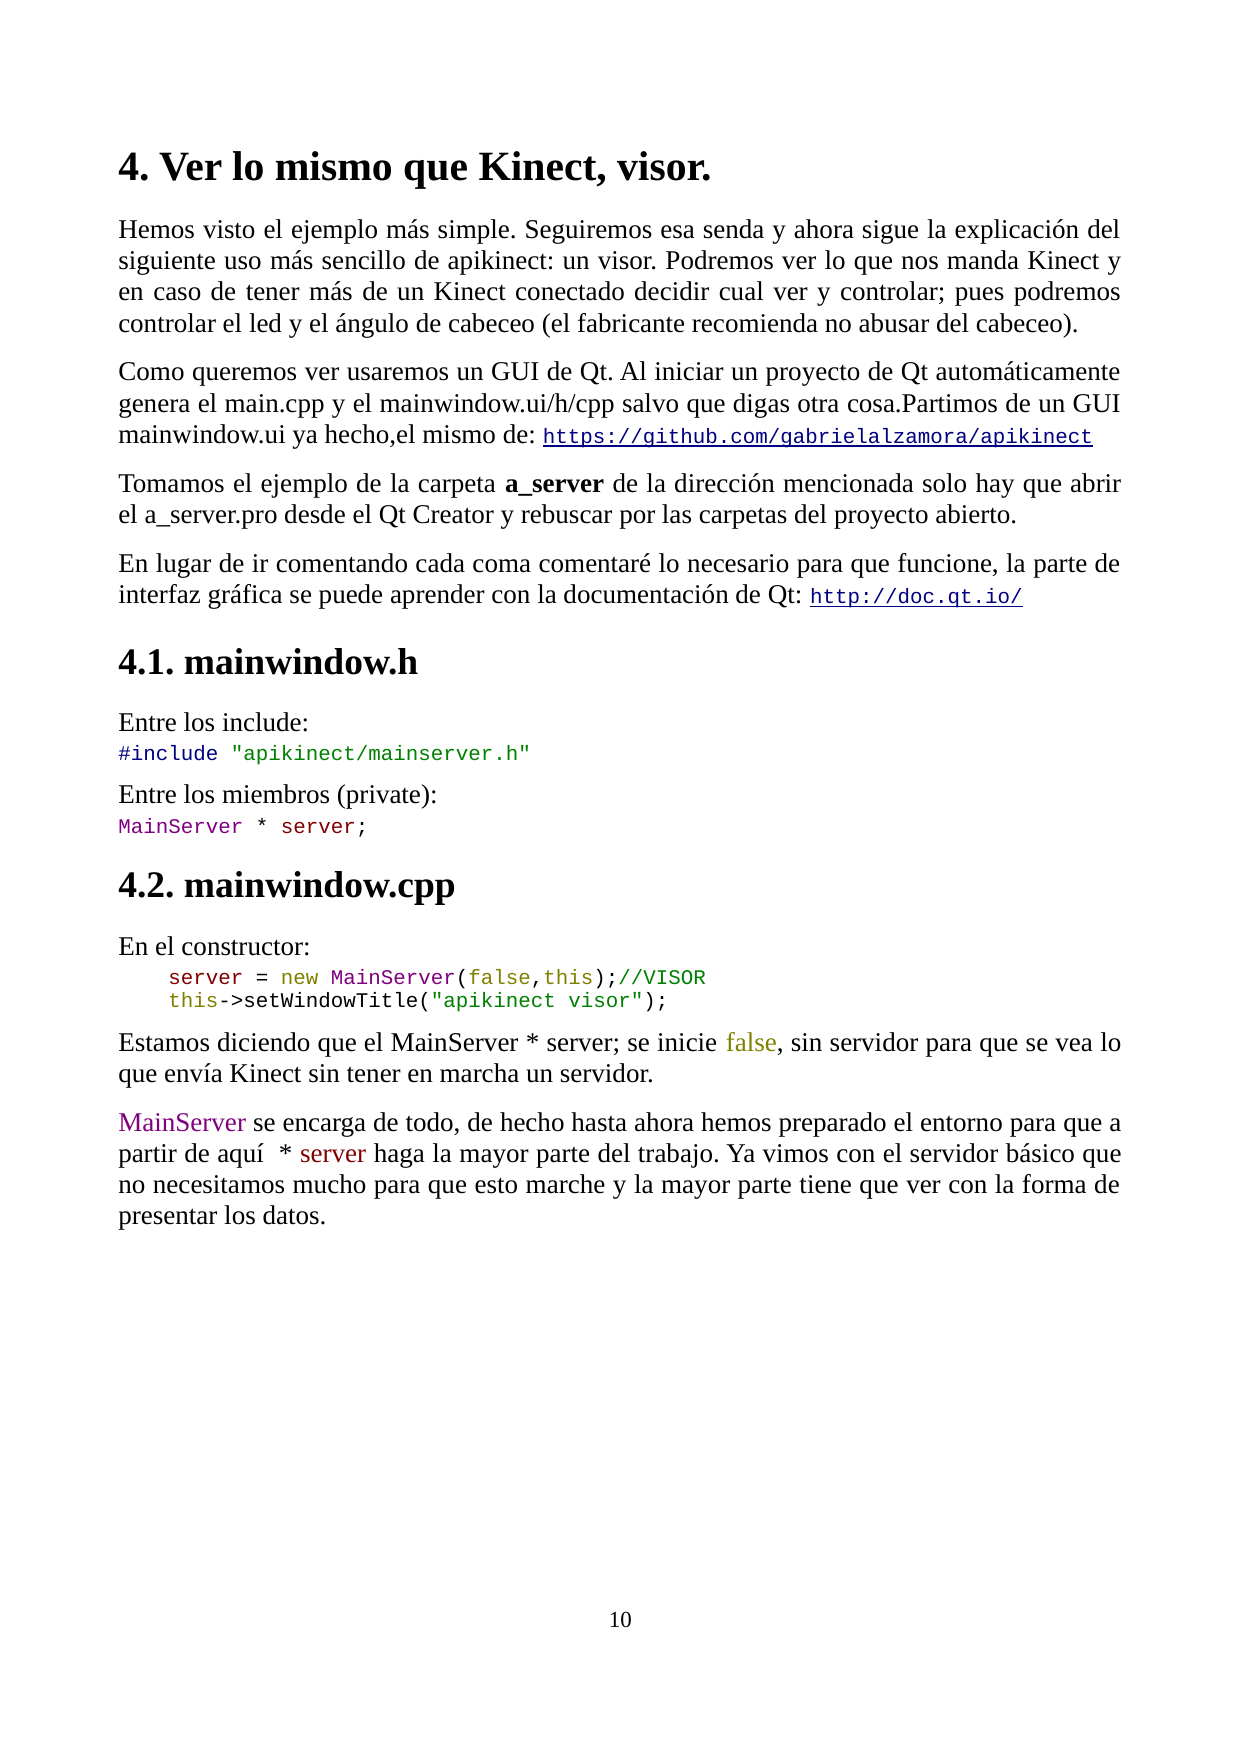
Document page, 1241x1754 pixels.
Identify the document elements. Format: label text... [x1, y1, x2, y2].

text server = new MainServer(false,this);//VISOR [118, 967, 1122, 990]
text MainServer se encarga de todo, de hecho hasta ahora hemos preparado el entorno para que a partir de aquí * server haga la mayor parte del trabajo. Ya vimos con el servidor básico que no necesitamos mucho para que esto marche y la mayor parte tiene que ver con la forma de presentar los datos. [118, 1106, 1122, 1230]
text Entre los miembros (private): [118, 778, 1122, 810]
text this->setWindowTitle("apikinect visor"); [118, 990, 1122, 1014]
text Tomamos el ejemplo de la carpeta a_server de la dirección mencionada solo hay que abrir el a_server.pro desde el Qt Creator y rebuscar por las carpetas del proyecto abierto. [118, 467, 1122, 529]
text 4.2. mainwindow.cpp [118, 863, 1122, 906]
text MainServer * server; [118, 816, 1122, 839]
text #include "apikinect/mainserver.h" [118, 743, 1122, 767]
text En lugar de ir comentando cada coma comentaré lo necesario para que funcione, la parte de interfaz gráfica se puede aprender con la documentación de Qt: http://doc.qt.io/ [118, 547, 1122, 610]
text 4. Ver lo mismo que Kinect, visor. [118, 142, 1122, 190]
text Estamos diciendo que el MainServer * server; se inicie false, sin servidor para que se vea lo que envía Kinect sin tener en marcha un servidor. [118, 1026, 1122, 1088]
text Entre los include: [118, 706, 1122, 737]
text Hemos visto el ejemplo más simple. Seguiremos esa senda y ahora sigue la explicación del siguiente uso más sencillo de apikinect: un visor. Podremos ver lo que nos manda Kinect y en caso de tener más de un Kinect conectado decidir cual ver y controlar; pues podremos controlar el led y el ángulo de cabeceo (el fabricante recomienda no abusar del cabeceo). [118, 213, 1122, 338]
text Como queremos ver usaremos un GUI de Qt. Al iniciar un proyecto de Qt automáticamente genera el main.cpp y el mainwindow.ui/h/cpp salvo que digas otra cosa.Partimos de un GUI mainwindow.ui ya hecho,el mismo de: https://github.com/gabrielalzamora/apikinect [118, 356, 1122, 449]
text 4.1. mainwindow.h [118, 639, 1122, 682]
text En el constructor: [118, 929, 1122, 961]
